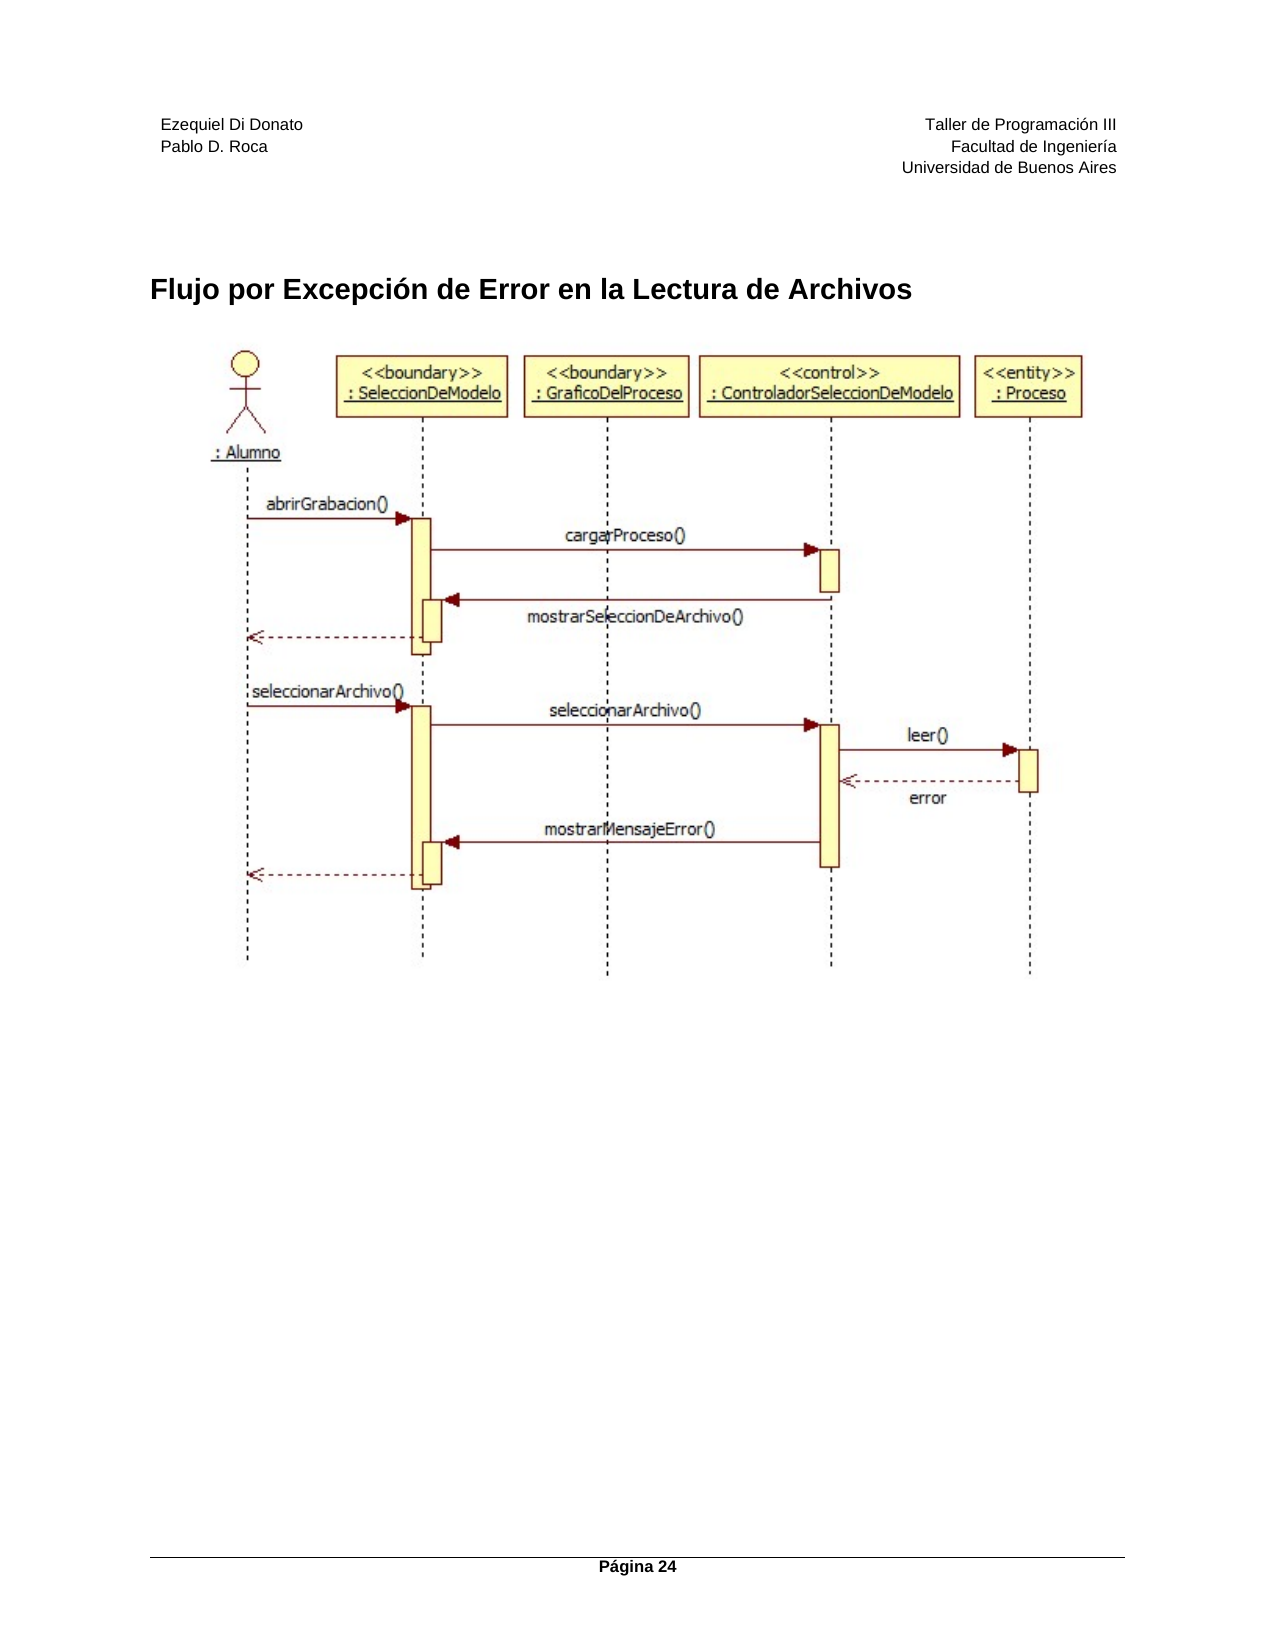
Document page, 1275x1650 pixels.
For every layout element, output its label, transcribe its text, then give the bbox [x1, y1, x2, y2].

subtitle Flujo por Excepción de Error en la Lectura de Archivos [150, 273, 1125, 305]
picture [161, 318, 1114, 1012]
